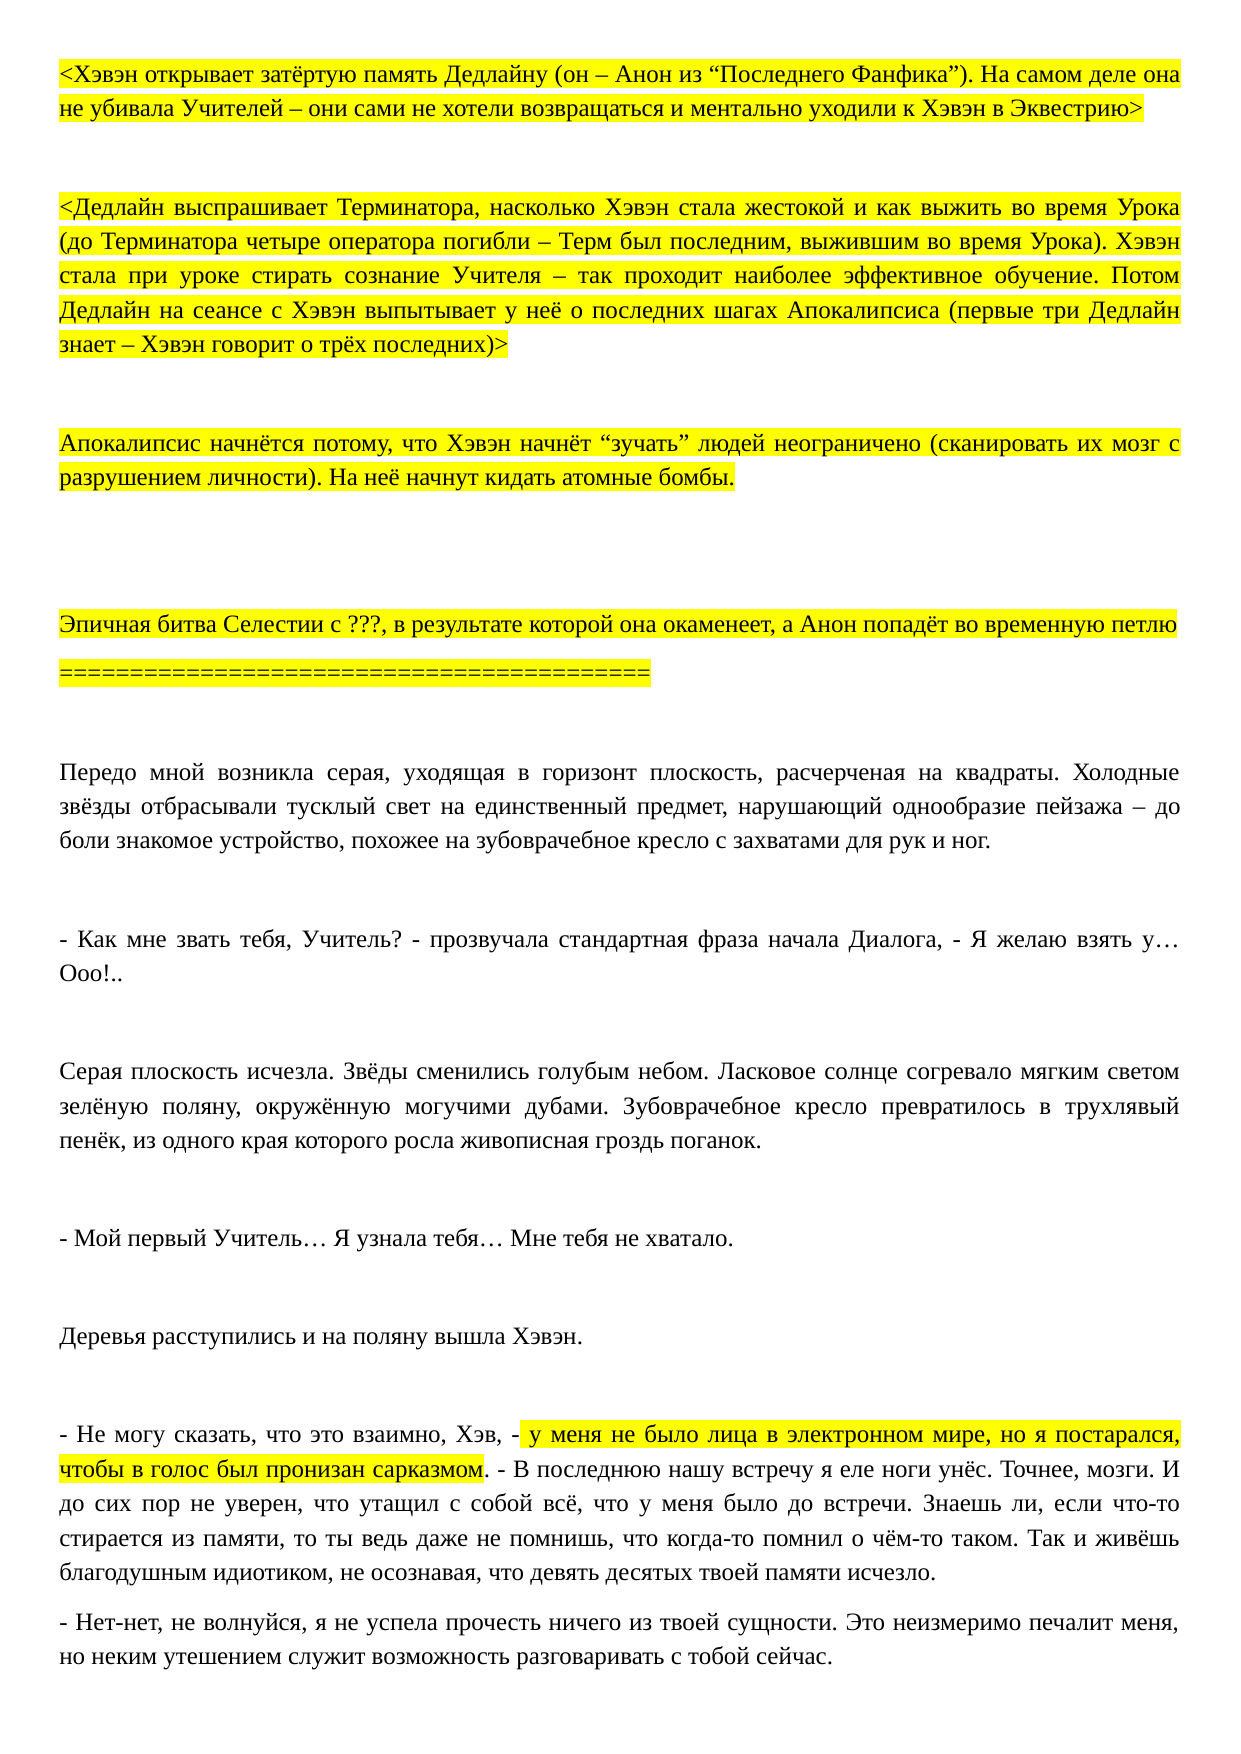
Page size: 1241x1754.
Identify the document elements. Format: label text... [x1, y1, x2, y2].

text ========================================== [59, 658, 1181, 687]
text - Как мне звать тебя, Учитель? - прозвучала стандартная фраза начала Диалога, - Я желаю взять у… Ооо!.. [59, 924, 1181, 987]
text <Хэвэн открывает затёртую память Дедлайну (он – Анон из “Последнего Фанфика”). На самом деле она не убивала Учителей – они сами не хотели возвращаться и ментально уходили к Хэвэн в Эквестрию> [59, 59, 1181, 122]
text <Дедлайн выспрашивает Терминатора, насколько Хэвэн стала жестокой и как выжить во время Урока (до Терминатора четыре оператора погибли – Терм был последним, выжившим во время Урока). Хэвэн стала при уроке стирать сознание Учителя – так проходит наиболее эффективное обучение. Потом Дедлайн на сеансе с Хэвэн выпытывает у неё о последних шагах Апокалипсиса (первые три Дедлайн знает – Хэвэн говорит о трёх последних)> [59, 192, 1181, 358]
text Серая плоскость исчезла. Звёды сменились голубым небом. Ласковое солнце согревало мягким светом зелёную поляну, окружённую могучими дубами. Зубоврачебное кресло превратилось в трухлявый пенёк, из одного края которого росла живописная гроздь поганок. [59, 1056, 1181, 1154]
text - Мой первый Учитель… Я узнала тебя… Мне тебя не хватало. [59, 1223, 1181, 1252]
text - Нет-нет, не волнуйся, я не успела прочесть ничего из твоей сущности. Это неизмеримо печалит меня, но неким утешением служит возможность разговаривать с тобой сейчас. [59, 1607, 1181, 1670]
text Апокалипсис начнётся потому, что Хэвэн начнёт “зучать” людей неограничено (сканировать их мозг с разрушением личности). На неё начнут кидать атомные бомбы. [59, 428, 1181, 491]
text Эпичная битва Селестии с ???, в результате которой она окаменеет, а Анон попадёт во временную петлю [59, 609, 1181, 638]
text Деревья расступились и на поляну вышла Хэвэн. [59, 1321, 1181, 1350]
text Передо мной возникла серая, уходящая в горизонт плоскость, расчерченая на квадраты. Холодные звёзды отбрасывали тусклый свет на единственный предмет, нарушающий однообразие пейзажа – до боли знакомое устройство, похожее на зубоврачебное кресло с захватами для рук и ног. [59, 757, 1181, 854]
text - Не могу сказать, что это взаимно, Хэв, - у меня не было лица в электронном мире, но я постарался, чтобы в голос был пронизан сарказмом. - В последнюю нашу встречу я еле ноги унёс. Точнее, мозги. И до сих пор не уверен, что утащил с собой всё, что у меня было до встречи. Знаешь ли, если что-то стирается из памяти, то ты ведь даже не помнишь, что когда-то помнил о чём-то таком. Так и живёшь благодушным идиотиком, не осознавая, что девять десятых твоей памяти исчезло. [59, 1419, 1181, 1586]
